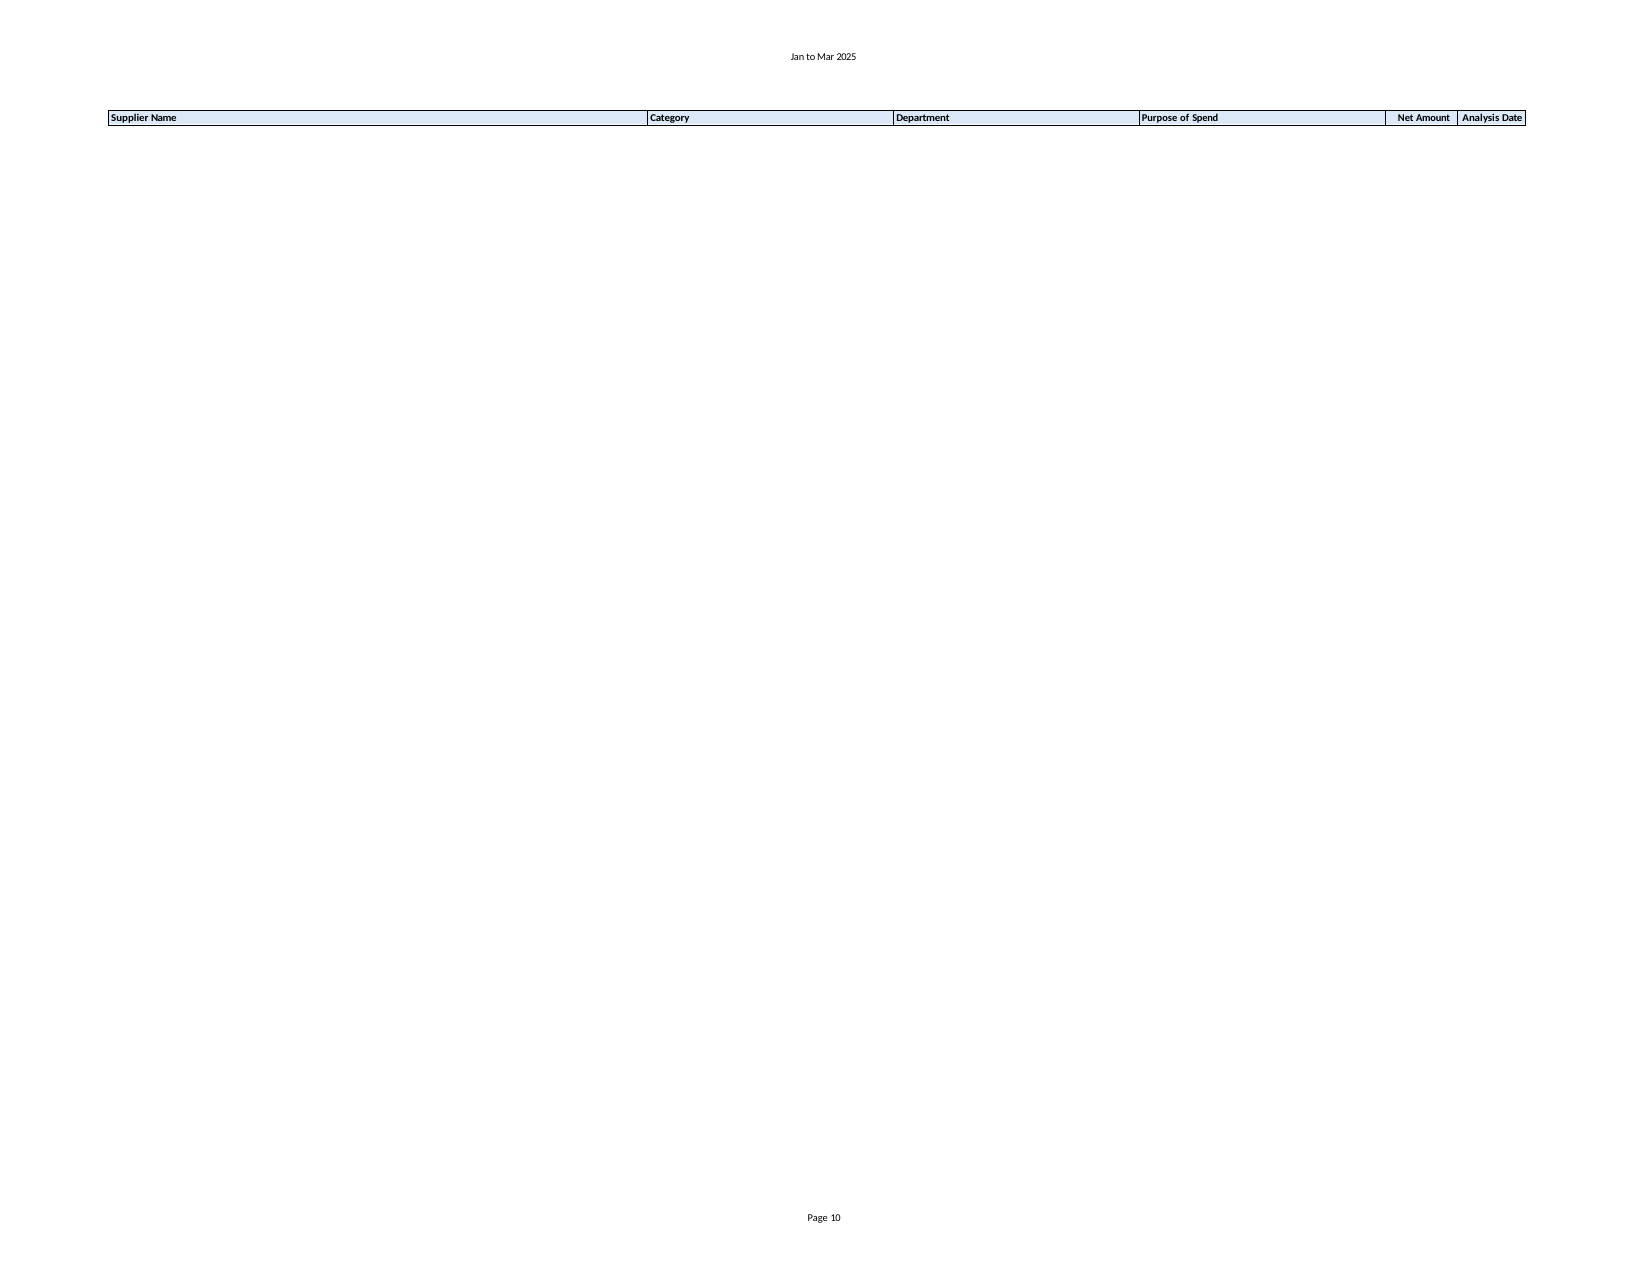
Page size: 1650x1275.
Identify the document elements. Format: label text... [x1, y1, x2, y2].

table_header Net Amount [1386, 111, 1457, 124]
table_header Analysis Date [1458, 111, 1525, 124]
table_header Supplier Name [109, 111, 647, 124]
table_header Department [894, 111, 1139, 124]
table_header Purpose of Spend [1140, 111, 1385, 124]
table_header Category [648, 111, 893, 124]
